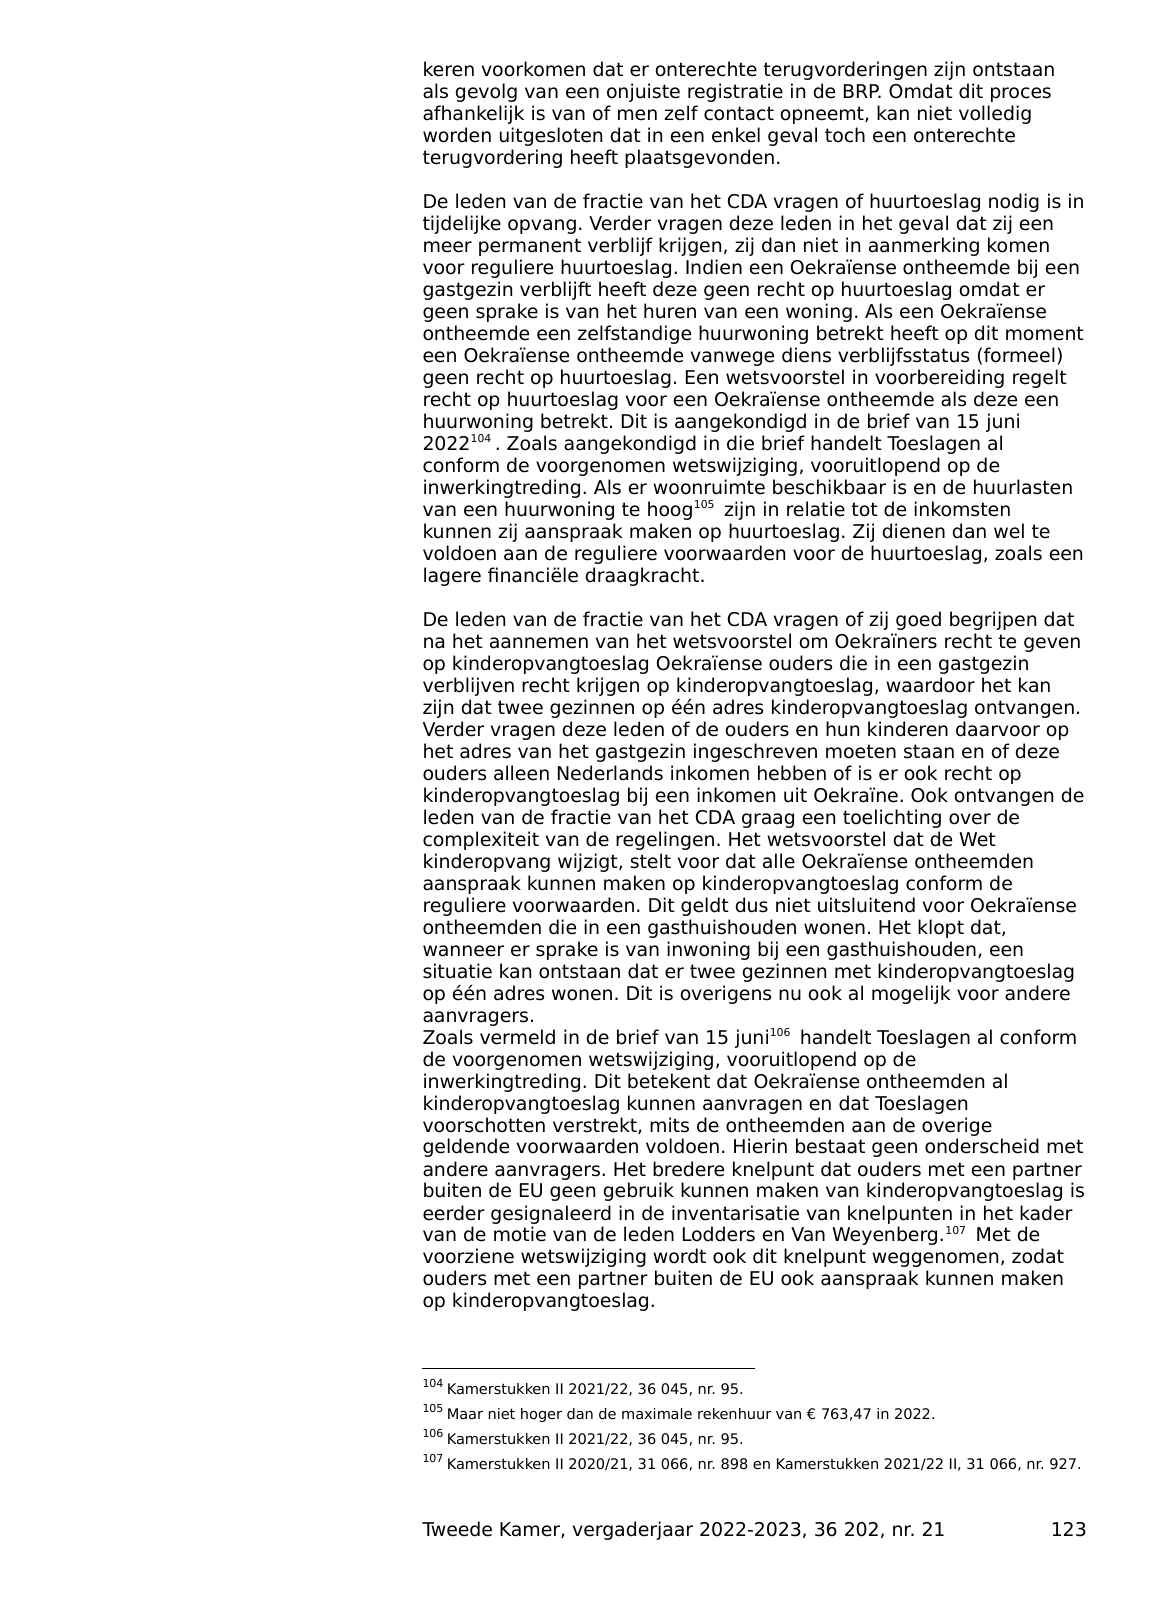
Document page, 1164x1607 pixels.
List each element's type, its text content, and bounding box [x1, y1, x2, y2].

text keren voorkomen dat er onterechte terugvorderingen zijn ontstaan als gevolg van een onjuiste registratie in de BRP. Omdat dit proces afhankelijk is van of men zelf contact opneemt, kan niet volledig worden uitgesloten dat in een enkel geval toch een onterechte terugvordering heeft plaatsgevonden. [422, 59, 1087, 169]
text Zoals vermeld in de brief van 15 juni handelt Toeslagen al conform de voorgenomen wetswijziging, vooruitlopend op de inwerkingtreding. Dit betekent dat Oekraïense ontheemden al kinderopvangtoeslag kunnen aanvragen en dat Toeslagen voorschotten verstrekt, mits de ontheemden aan de overige geldende voorwaarden voldoen. Hierin bestaat geen onderscheid met andere aanvragers. Het bredere knelpunt dat ouders met een partner buiten de EU geen gebruik kunnen maken van kinderopvangtoeslag is eerder gesignaleerd in de inventarisatie van knelpunten in het kader van de motie van de leden Lodders en Van Weyenberg. Met de voorziene wetswijziging wordt ook dit knelpunt weggenomen, zodat ouders met een partner buiten de EU ook aanspraak kunnen maken op kinderopvangtoeslag. [422, 1027, 1087, 1312]
text Kamerstukken II 2021/22, 36 045, nr. 95. [422, 1427, 1087, 1449]
text Kamerstukken II 2020/21, 31 066, nr. 898 en Kamerstukken 2021/22 II, 31 066, nr. 927. [422, 1452, 1087, 1474]
text Maar niet hoger dan de maximale rekenhuur van € 763,47 in 2022. [422, 1402, 1087, 1424]
text De leden van de fractie van het CDA vragen of huurtoeslag nodig is in tijdelijke opvang. Verder vragen deze leden in het geval dat zij een meer permanent verblijf krijgen, zij dan niet in aanmerking komen voor reguliere huurtoeslag. Indien een Oekraïense ontheemde bij een gastgezin verblijft heeft deze geen recht op huurtoeslag omdat er geen sprake is van het huren van een woning. Als een Oekraïense ontheemde een zelfstandige huurwoning betrekt heeft op dit moment een Oekraïense ontheemde vanwege diens verblijfsstatus (formeel) geen recht op huurtoeslag. Een wetsvoorstel in voorbereiding regelt recht op huurtoeslag voor een Oekraïense ontheemde als deze een huurwoning betrekt. Dit is aangekondigd in de brief van 15 juni 2022. Zoals aangekondigd in die brief handelt Toeslagen al conform de voorgenomen wetswijziging, vooruitlopend op de inwerkingtreding. Als er woonruimte beschikbaar is en de huurlasten van een huurwoning te hoog zijn in relatie tot de inkomsten kunnen zij aanspraak maken op huurtoeslag. Zij dienen dan wel te voldoen aan de reguliere voorwaarden voor de huurtoeslag, zoals een lagere financiële draagkracht. [422, 191, 1087, 587]
text De leden van de fractie van het CDA vragen of zij goed begrijpen dat na het aannemen van het wetsvoorstel om Oekraïners recht te geven op kinderopvangtoeslag Oekraïense ouders die in een gastgezin verblijven recht krijgen op kinderopvangtoeslag, waardoor het kan zijn dat twee gezinnen op één adres kinderopvangtoeslag ontvangen. Verder vragen deze leden of de ouders en hun kinderen daarvoor op het adres van het gastgezin ingeschreven moeten staan en of deze ouders alleen Nederlands inkomen hebben of is er ook recht op kinderopvangtoeslag bij een inkomen uit Oekraïne. Ook ontvangen de leden van de fractie van het CDA graag een toelichting over de complexiteit van de regelingen. Het wetsvoorstel dat de Wet kinderopvang wijzigt, stelt voor dat alle Oekraïense ontheemden aanspraak kunnen maken op kinderopvangtoeslag conform de reguliere voorwaarden. Dit geldt dus niet uitsluitend voor Oekraïense ontheemden die in een gasthuishouden wonen. Het klopt dat, wanneer er sprake is van inwoning bij een gasthuishouden, een situatie kan ontstaan dat er twee gezinnen met kinderopvangtoeslag op één adres wonen. Dit is overigens nu ook al mogelijk voor andere aanvragers. [422, 609, 1087, 1027]
text Kamerstukken II 2021/22, 36 045, nr. 95. [422, 1377, 1087, 1399]
